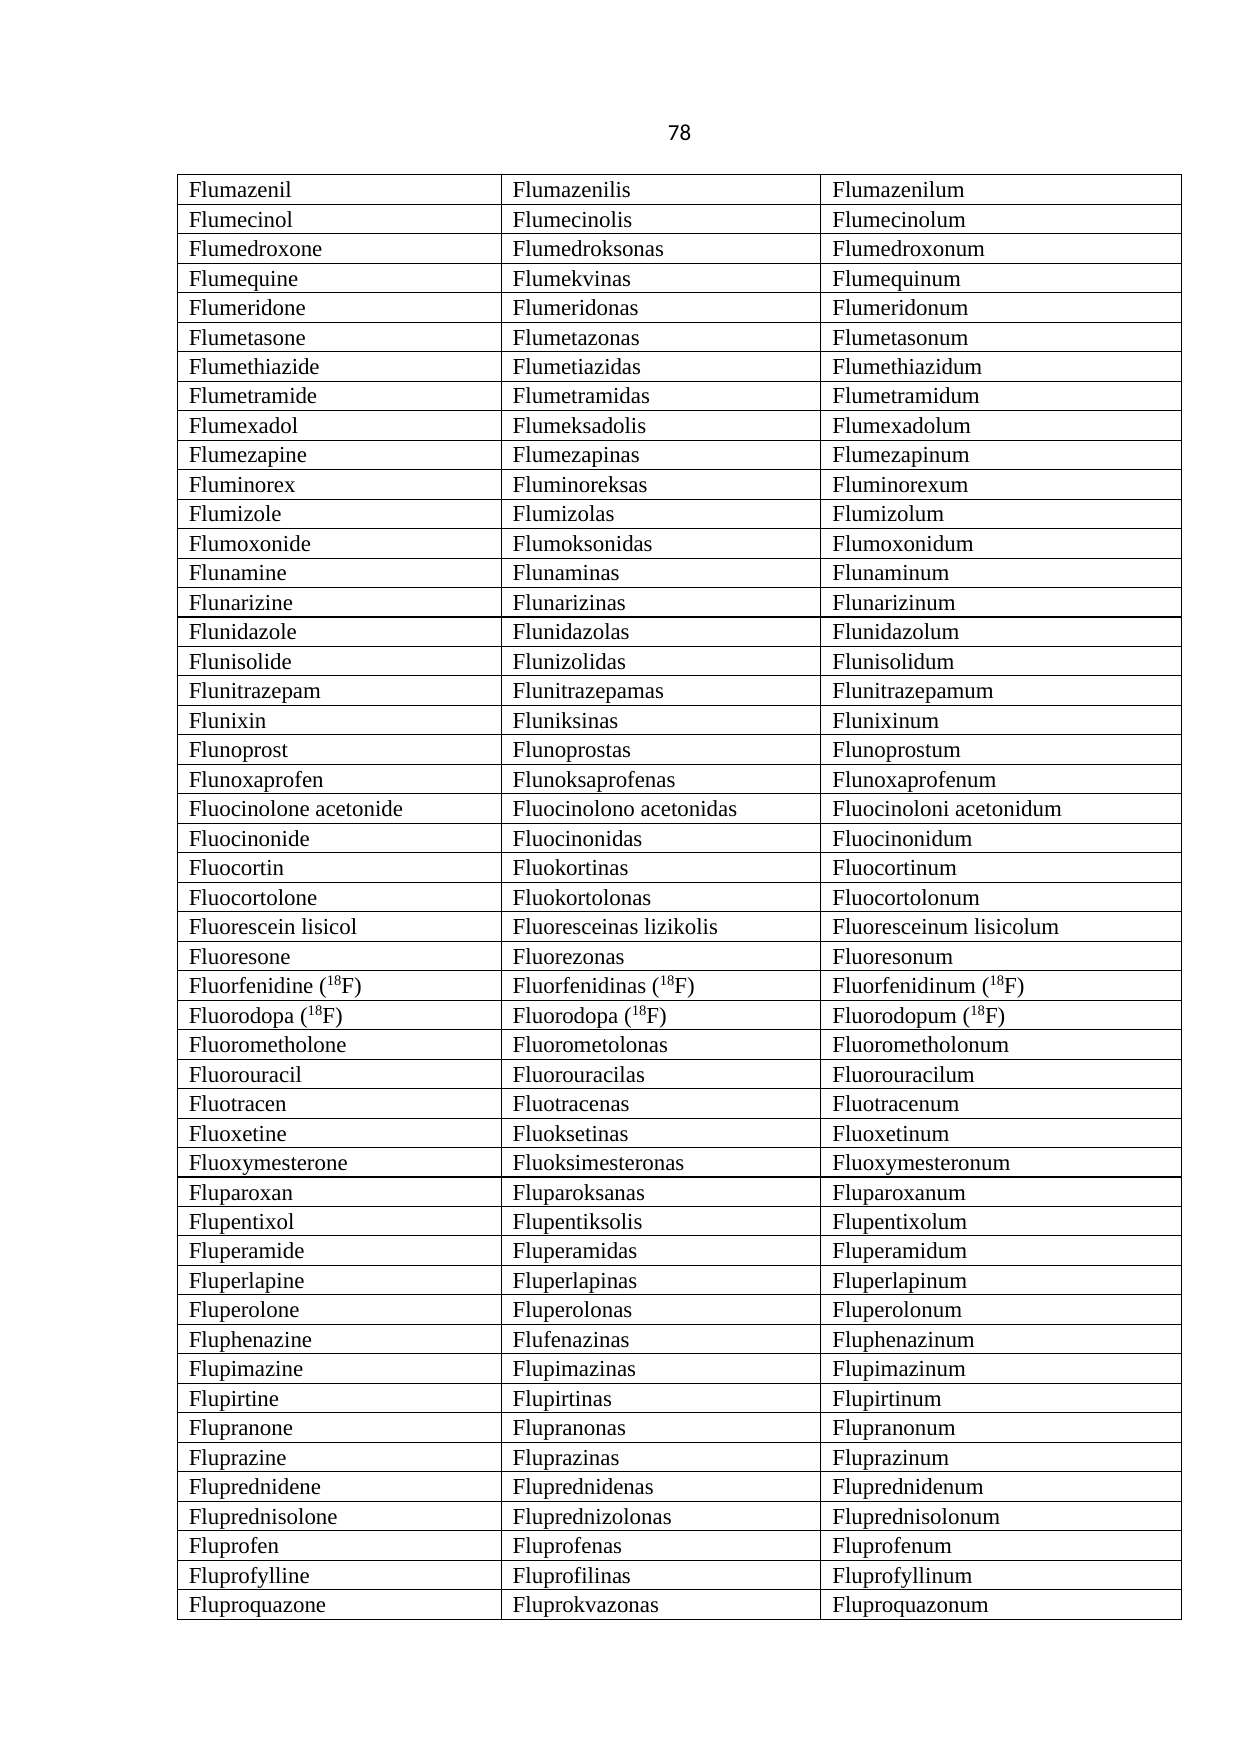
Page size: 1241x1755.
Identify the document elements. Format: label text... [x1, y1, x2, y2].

table_cell Flunitrazepamum [821, 676, 1181, 705]
table_cell Fluphenazinum [821, 1325, 1181, 1353]
table_cell Flunidazole [178, 618, 501, 646]
table_cell Flumetazonas [502, 323, 820, 351]
table_cell Fluprazine [178, 1443, 501, 1471]
table_cell Fluperamide [178, 1236, 501, 1265]
table_cell Fluprofenas [502, 1531, 820, 1560]
table_cell Fluorouracil [178, 1060, 501, 1088]
table_cell Fluprofenum [821, 1531, 1181, 1560]
table_cell Fluorouracilas [502, 1060, 820, 1088]
table_cell Flumetramidas [502, 382, 820, 410]
table_cell Flumecinolum [821, 205, 1181, 233]
table_cell Fluocinonidum [821, 824, 1181, 852]
table_cell Flunamine [178, 559, 501, 587]
table_cell Fluoxetinum [821, 1119, 1181, 1147]
table_cell Fluprokvazonas [502, 1590, 820, 1619]
table_cell Flunoprostas [502, 735, 820, 764]
table_cell Flumequinum [821, 264, 1181, 292]
table_cell Fluorometolonas [502, 1030, 820, 1058]
table_cell Flunoxaprofen [178, 765, 501, 793]
table_cell Flumazenil [178, 175, 501, 204]
table_cell Fluocortolonum [821, 883, 1181, 911]
table_cell Fluocortolone [178, 883, 501, 911]
table_cell Flumoxonide [178, 529, 501, 557]
table_cell Fluprazinum [821, 1443, 1181, 1471]
table_cell Fluperolonum [821, 1295, 1181, 1324]
table_cell Fluprofyllinum [821, 1561, 1181, 1589]
table_cell Fluorometholone [178, 1030, 501, 1058]
table_cell Flumedroksonas [502, 234, 820, 263]
table_cell Fluprednisolonum [821, 1502, 1181, 1530]
table_cell Fluoksetinas [502, 1119, 820, 1147]
table_cell Flumethiazidum [821, 352, 1181, 381]
table_cell Fluniksinas [502, 706, 820, 734]
table_cell Flumequine [178, 264, 501, 292]
table_cell Fluocinoloni acetonidum [821, 794, 1181, 823]
table_cell Fluoksimesteronas [502, 1148, 820, 1176]
table_cell Fluoxetine [178, 1119, 501, 1147]
table_cell Fluorfenidinas (18F) [502, 971, 820, 999]
table_cell Flunoprostum [821, 735, 1181, 764]
table_cell Fluoresone [178, 942, 501, 970]
table_cell Flunidazolas [502, 618, 820, 646]
table_cell Fluoresonum [821, 942, 1181, 970]
table_cell Flupirtine [178, 1384, 501, 1412]
table_cell Fluperolonas [502, 1295, 820, 1324]
table_cell Flupirtinas [502, 1384, 820, 1412]
table_cell Fluperlapine [178, 1266, 501, 1294]
table_cell Flumetramide [178, 382, 501, 410]
table_cell Fluokortolonas [502, 883, 820, 911]
table_cell Fluperolone [178, 1295, 501, 1324]
table_cell Fluprednizolonas [502, 1502, 820, 1530]
table_cell Fluparoksanas [502, 1178, 820, 1206]
table_cell Fluminoreksas [502, 470, 820, 498]
table_cell Flupimazinum [821, 1354, 1181, 1383]
table_cell Flumetasone [178, 323, 501, 351]
table_cell Flunixin [178, 706, 501, 734]
table_cell Flumexadolum [821, 411, 1181, 439]
table_cell Fluprofylline [178, 1561, 501, 1589]
table_cell Flunisolide [178, 647, 501, 675]
table_cell Flumethiazide [178, 352, 501, 381]
table_cell Flupranonas [502, 1413, 820, 1442]
table_cell Flumexadol [178, 411, 501, 439]
table_cell Flunoxaprofenum [821, 765, 1181, 793]
table_cell Flunaminum [821, 559, 1181, 587]
table_cell Fluorodopa (18F) [502, 1001, 820, 1029]
table_cell Fluocortin [178, 853, 501, 882]
table_cell Fluocinonide [178, 824, 501, 852]
table_cell Flumetiazidas [502, 352, 820, 381]
table_cell Fluorouracilum [821, 1060, 1181, 1088]
table_cell Fluperlapinum [821, 1266, 1181, 1294]
table_cell Flumeksadolis [502, 411, 820, 439]
table_cell Flumecinolis [502, 205, 820, 233]
table_cell Fluokortinas [502, 853, 820, 882]
table_cell Fluperamidum [821, 1236, 1181, 1265]
table_cell Flupentiksolis [502, 1207, 820, 1235]
table_cell Flumizole [178, 500, 501, 528]
table_cell Fluorodopa (18F) [178, 1001, 501, 1029]
table_cell Fluprazinas [502, 1443, 820, 1471]
table_cell Flumezapine [178, 441, 501, 469]
table_cell Fluorfenidinum (18F) [821, 971, 1181, 999]
table_cell Fluoresceinas lizikolis [502, 912, 820, 941]
table_cell Flunidazolum [821, 618, 1181, 646]
table_cell Flumeridone [178, 293, 501, 322]
table_cell Fluprednidene [178, 1472, 501, 1501]
table_cell Fluocinolone acetonide [178, 794, 501, 823]
table_cell Flumizolum [821, 500, 1181, 528]
table_cell Flumeridonum [821, 293, 1181, 322]
table_cell Fluorometholonum [821, 1030, 1181, 1058]
table_cell Fluocinolono acetonidas [502, 794, 820, 823]
table_cell Fluperamidas [502, 1236, 820, 1265]
table_cell Fluorfenidine (18F) [178, 971, 501, 999]
table_cell Flunarizine [178, 588, 501, 616]
table_cell Flumedroxone [178, 234, 501, 263]
table_cell Fluorodopum (18F) [821, 1001, 1181, 1029]
table_cell Fluoresceinum lisicolum [821, 912, 1181, 941]
table_cell Flunixinum [821, 706, 1181, 734]
table_cell Flumekvinas [502, 264, 820, 292]
table_cell Fluminorex [178, 470, 501, 498]
table_cell Flunaminas [502, 559, 820, 587]
table_cell Fluoxymesterone [178, 1148, 501, 1176]
table_cell Flumoxonidum [821, 529, 1181, 557]
table_cell Flumedroxonum [821, 234, 1181, 263]
table_cell Flunizolidas [502, 647, 820, 675]
table_cell Fluoxymesteronum [821, 1148, 1181, 1176]
table_cell Flupranone [178, 1413, 501, 1442]
table_cell Flumeridonas [502, 293, 820, 322]
table_cell Fluprednisolone [178, 1502, 501, 1530]
table_cell Flunisolidum [821, 647, 1181, 675]
table_cell Fluocortinum [821, 853, 1181, 882]
table_cell Fluproquazone [178, 1590, 501, 1619]
table_cell Flunitrazepam [178, 676, 501, 705]
table_cell Fluphenazine [178, 1325, 501, 1353]
table_cell Fluorezonas [502, 942, 820, 970]
table_cell Flunoprost [178, 735, 501, 764]
table_cell Fluminorexum [821, 470, 1181, 498]
table_cell Flunoksaprofenas [502, 765, 820, 793]
table_cell Flumetasonum [821, 323, 1181, 351]
table_cell Flumecinol [178, 205, 501, 233]
table_cell Fluparoxan [178, 1178, 501, 1206]
table_cell Flupimazinas [502, 1354, 820, 1383]
table_cell Fluocinonidas [502, 824, 820, 852]
table_cell Flumazenilis [502, 175, 820, 204]
table_cell Fluotracenum [821, 1089, 1181, 1117]
table_cell Fluperlapinas [502, 1266, 820, 1294]
table_cell Fluprednidenas [502, 1472, 820, 1501]
table_cell Flupranonum [821, 1413, 1181, 1442]
table_cell Fluprednidenum [821, 1472, 1181, 1501]
table_cell Flumetramidum [821, 382, 1181, 410]
table_cell Flupimazine [178, 1354, 501, 1383]
table_cell Fluparoxanum [821, 1178, 1181, 1206]
table_cell Flunarizinas [502, 588, 820, 616]
table_cell Fluproquazonum [821, 1590, 1181, 1619]
table_cell Flunitrazepamas [502, 676, 820, 705]
table_cell Flumezapinum [821, 441, 1181, 469]
table_cell Flupentixol [178, 1207, 501, 1235]
table_cell Fluorescein lisicol [178, 912, 501, 941]
table_cell Fluotracen [178, 1089, 501, 1117]
table_cell Flumezapinas [502, 441, 820, 469]
table_cell Flumizolas [502, 500, 820, 528]
table_cell Flumoksonidas [502, 529, 820, 557]
table_cell Flufenazinas [502, 1325, 820, 1353]
table_cell Flunarizinum [821, 588, 1181, 616]
table_cell Flumazenilum [821, 175, 1181, 204]
table_cell Fluprofilinas [502, 1561, 820, 1589]
table_cell Fluprofen [178, 1531, 501, 1560]
table_cell Flupentixolum [821, 1207, 1181, 1235]
table_cell Fluotracenas [502, 1089, 820, 1117]
table_cell Flupirtinum [821, 1384, 1181, 1412]
